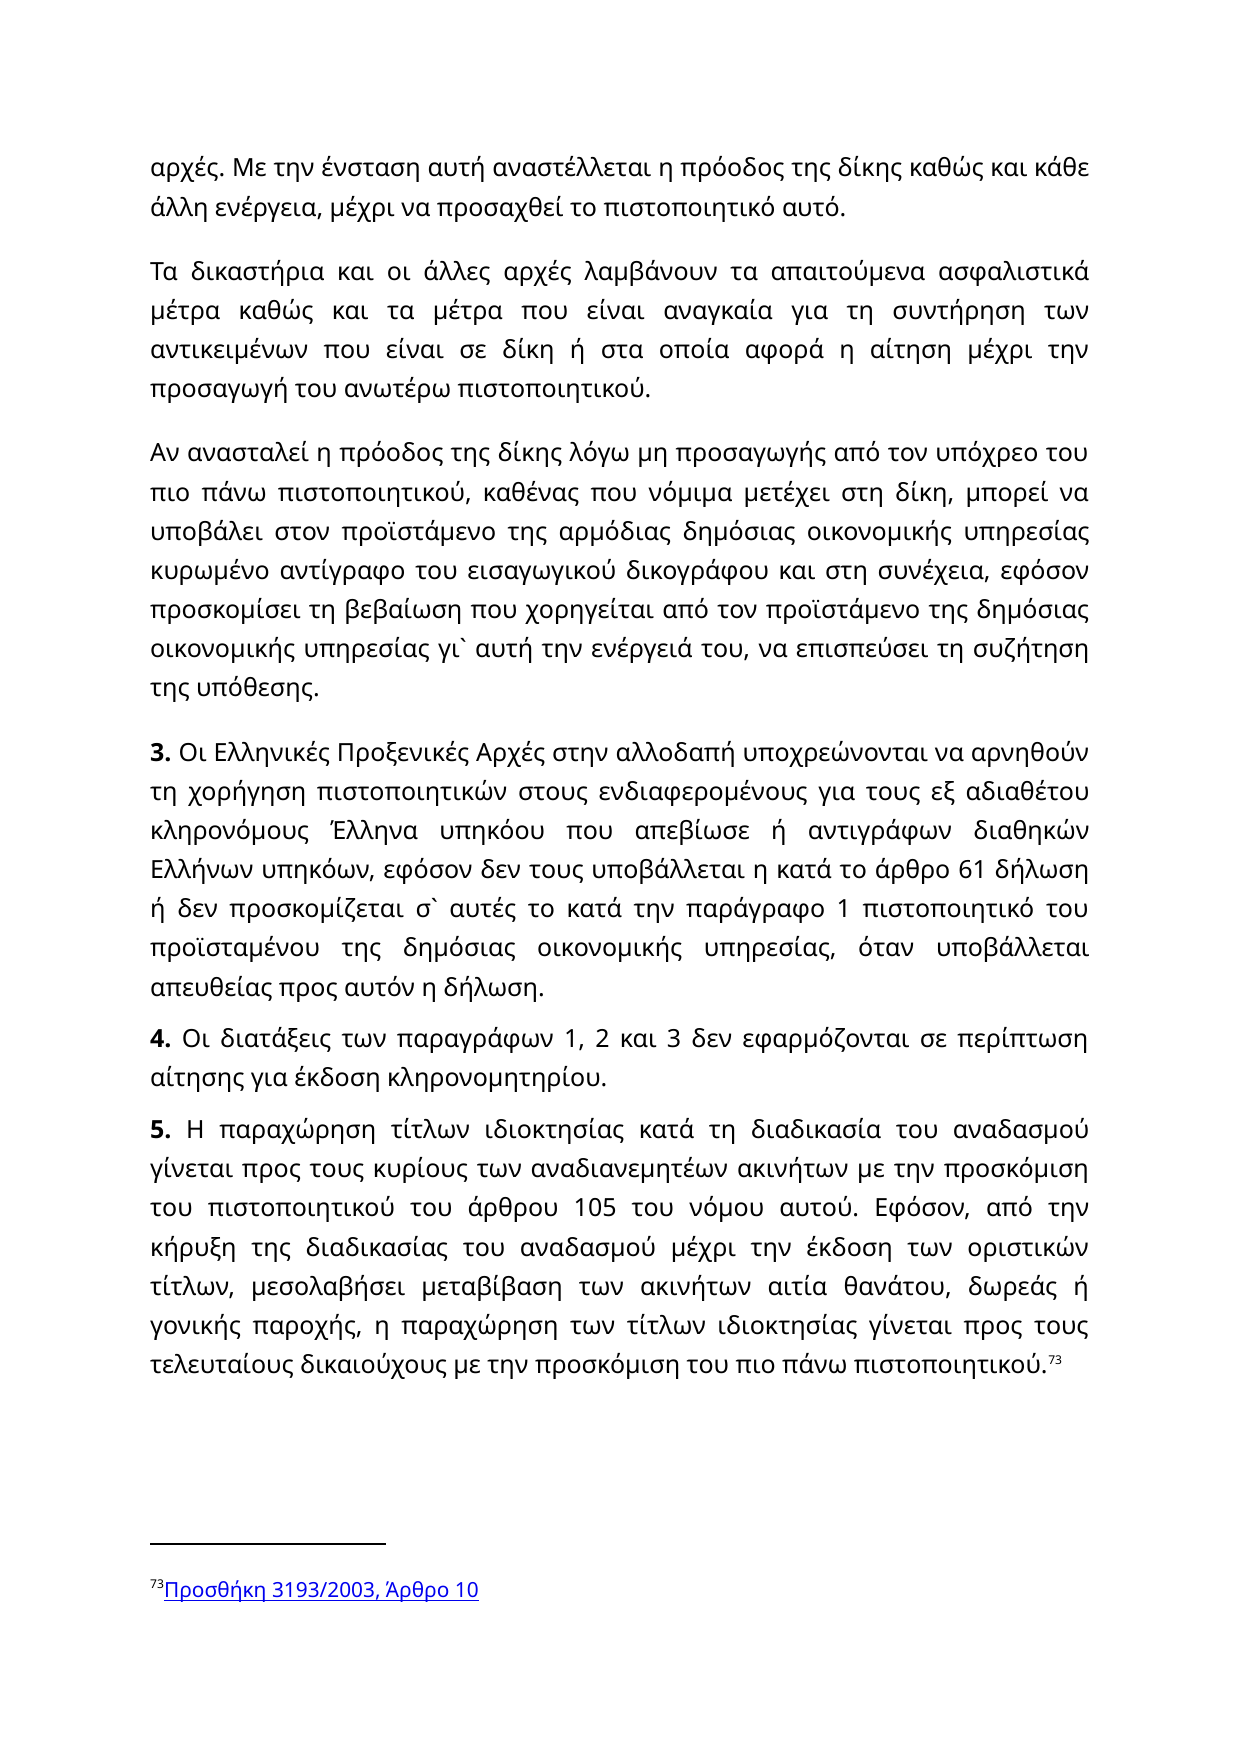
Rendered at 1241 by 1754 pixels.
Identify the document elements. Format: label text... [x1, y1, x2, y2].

text Προσθήκη 3193/2003, Άρθρο 10 [150, 1576, 1090, 1604]
text 3. Οι Ελληνικές Προξενικές Αρχές στην αλλοδαπή υποχρεώνονται να αρνηθούν τη χορήγηση πιστοποιητικών στους ενδιαφερομένους για τους εξ αδιαθέτου κληρονόμους Έλληνα υπηκόου που απεβίωσε ή αντιγράφων διαθηκών Ελλήνων υπηκόων, εφόσον δεν τους υποβάλλεται η κατά το άρθρο 61 δήλωση ή δεν προσκομίζεται σ` αυτές το κατά την παράγραφο 1 πιστοποιητικό του προϊσταμένου της δημόσιας οικονομικής υπηρεσίας, όταν υποβάλλεται απευθείας προς αυτόν η δήλωση. [150, 734, 1090, 1003]
text 5. Η παραχώρηση τίτλων ιδιοκτησίας κατά τη διαδικασία του αναδασμού γίνεται προς τους κυρίους των αναδιανεμητέων ακινήτων με την προσκόμιση του πιστοποιητικού του άρθρου 105 του νόμου αυτού. Εφόσον, από την κήρυξη της διαδικασίας του αναδασμού μέχρι την έκδοση των οριστικών τίτλων, μεσολαβήσει μεταβίβαση των ακινήτων αιτία θανάτου, δωρεάς ή γονικής παροχής, η παραχώρηση των τίτλων ιδιοκτησίας γίνεται προς τους τελευταίους δικαιούχους με την προσκόμιση του πιο πάνω πιστοποιητικού. [150, 1112, 1090, 1381]
text 4. Οι διατάξεις των παραγράφων 1, 2 και 3 δεν εφαρμόζονται σε περίπτωση αίτησης για έκδοση κληρονομητηρίου. [150, 1021, 1090, 1094]
text Τα δικαστήρια και οι άλλες αρχές λαμβάνουν τα απαιτούμενα ασφαλιστικά μέτρα καθώς και τα μέτρα που είναι αναγκαία για τη συντήρηση των αντικειμένων που είναι σε δίκη ή στα οποία αφορά η αίτηση μέχρι την προσαγωγή του ανωτέρω πιστοποιητικού. [150, 253, 1090, 405]
text αρχές. Με την ένσταση αυτή αναστέλλεται η πρόοδος της δίκης καθώς και κάθε άλλη ενέργεια, μέχρι να προσαχθεί το πιστοποιητικό αυτό. [150, 150, 1090, 223]
text Αν ανασταλεί η πρόοδος της δίκης λόγω μη προσαγωγής από τον υπόχρεο του πιο πάνω πιστοποιητικού, καθένας που νόμιμα μετέχει στη δίκη, μπορεί να υποβάλει στον προϊστάμενο της αρμόδιας δημόσιας οικονομικής υπηρεσίας κυρωμένο αντίγραφο του εισαγωγικού δικογράφου και στη συνέχεια, εφόσον προσκομίσει τη βεβαίωση που χορηγείται από τον προϊστάμενο της δημόσιας οικονομικής υπηρεσίας γι` αυτή την ενέργειά του, να επισπεύσει τη συζήτηση της υπόθεσης. [150, 435, 1090, 704]
